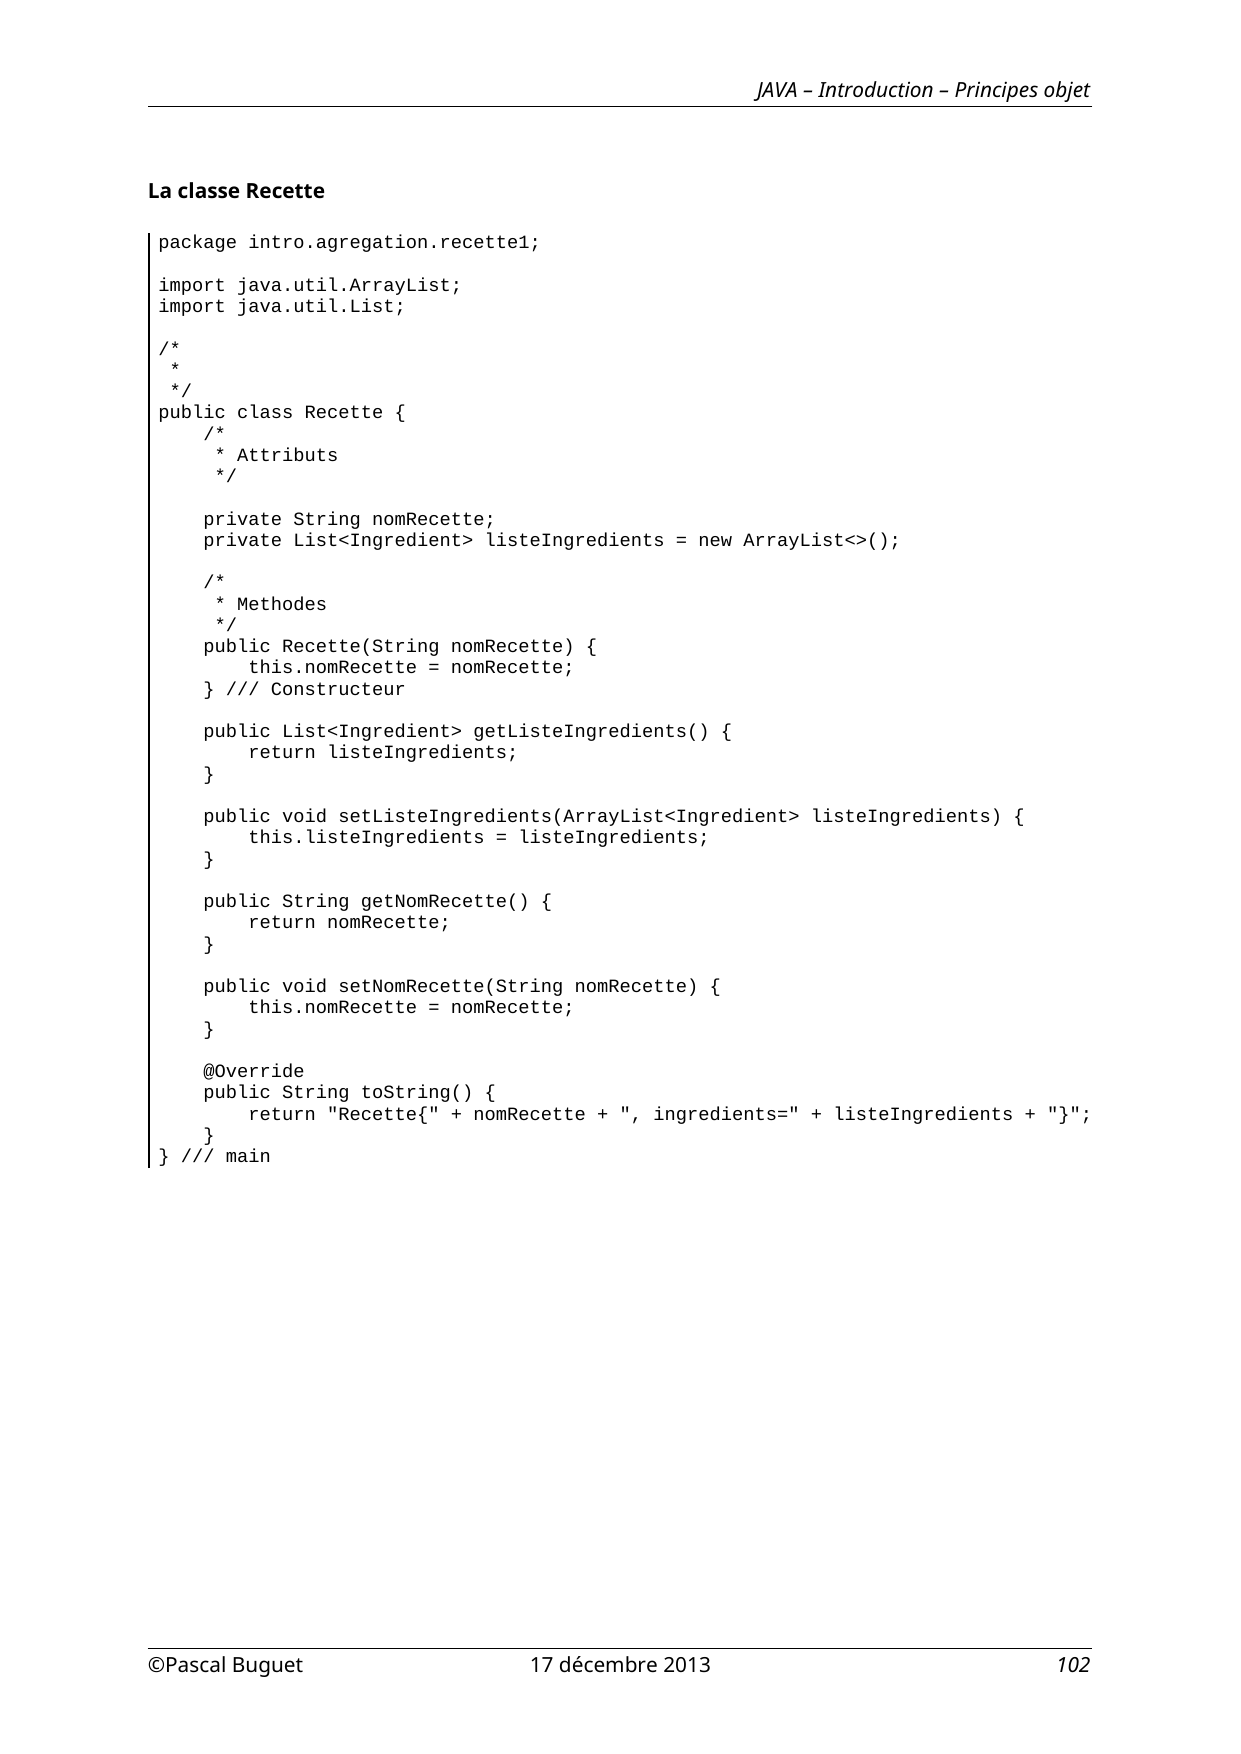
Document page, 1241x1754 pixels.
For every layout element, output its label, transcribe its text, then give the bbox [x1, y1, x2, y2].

text */ [150, 382, 1092, 403]
text public List<Ingredient> getListeIngredients() { [150, 722, 1092, 743]
text } [150, 849, 1092, 871]
text import java.util.List; [150, 297, 1092, 318]
text import java.util.ArrayList; [150, 276, 1092, 297]
text return listeIngredients; [150, 743, 1092, 764]
text private String nomRecette; [150, 509, 1092, 531]
text private List<Ingredient> listeIngredients = new ArrayList<>(); [150, 531, 1092, 552]
text public void setNomRecette(String nomRecette) { [150, 977, 1092, 998]
text @Override [150, 1062, 1092, 1083]
text La classe Recette [148, 176, 1092, 204]
text */ [150, 616, 1092, 637]
text } /// main [150, 1147, 1092, 1168]
text this.listeIngredients = listeIngredients; [150, 828, 1092, 849]
text return "Recette{" + nomRecette + ", ingredients=" + listeIngredients + "}"; [150, 1104, 1092, 1126]
text } [150, 764, 1092, 786]
text */ [150, 467, 1092, 488]
text * Methodes [150, 594, 1092, 616]
text /* [150, 424, 1092, 446]
text package intro.agregation.recette1; [150, 233, 1092, 254]
text * Attributs [150, 446, 1092, 467]
text public void setListeIngredients(ArrayList<Ingredient> listeIngredients) { [150, 807, 1092, 828]
text this.nomRecette = nomRecette; [150, 658, 1092, 679]
text public Recette(String nomRecette) { [150, 637, 1092, 658]
text } /// Constructeur [150, 679, 1092, 701]
text } [150, 1019, 1092, 1041]
text public class Recette { [150, 403, 1092, 424]
text /* [150, 573, 1092, 594]
text * [150, 361, 1092, 382]
text public String getNomRecette() { [150, 892, 1092, 913]
text /* [150, 339, 1092, 361]
text } [150, 1126, 1092, 1147]
text this.nomRecette = nomRecette; [150, 998, 1092, 1019]
text return nomRecette; [150, 913, 1092, 934]
text } [150, 934, 1092, 956]
text public String toString() { [150, 1083, 1092, 1104]
